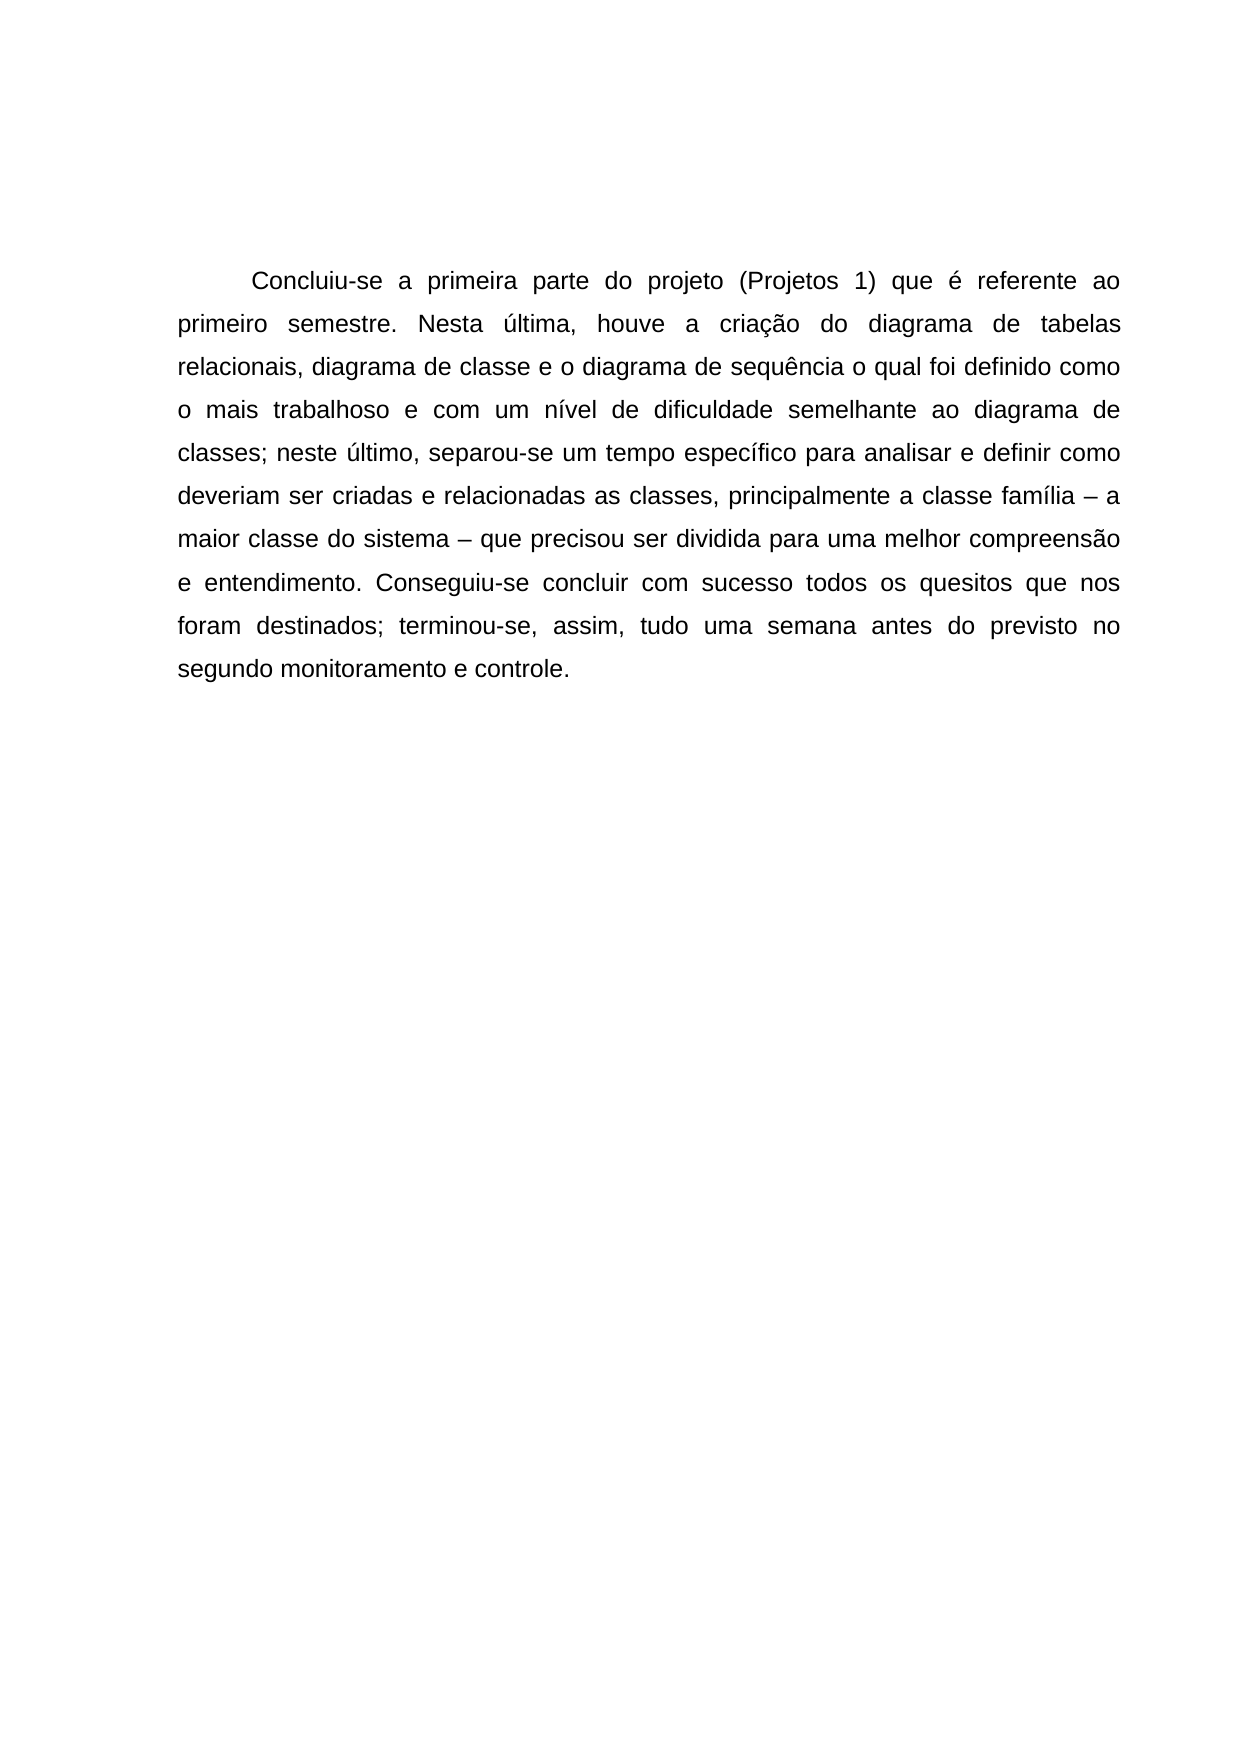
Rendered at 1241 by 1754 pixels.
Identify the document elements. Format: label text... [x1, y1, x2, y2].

text Concluiu-se a primeira parte do projeto (Projetos 1) que é referente ao primeiro semestre. Nesta última, houve a criação do diagrama de tabelas relacionais, diagrama de classe e o diagrama de sequência o qual foi definido como o mais trabalhoso e com um nível de dificuldade semelhante ao diagrama de classes; neste último, separou-se um tempo específico para analisar e definir como deveriam ser criadas e relacionadas as classes, principalmente a classe família – a maior classe do sistema – que precisou ser dividida para uma melhor compreensão e entendimento. Conseguiu-se concluir com sucesso todos os quesitos que nos foram destinados; terminou-se, assim, tudo uma semana antes do previsto no segundo monitoramento e controle. [177, 266, 1122, 683]
